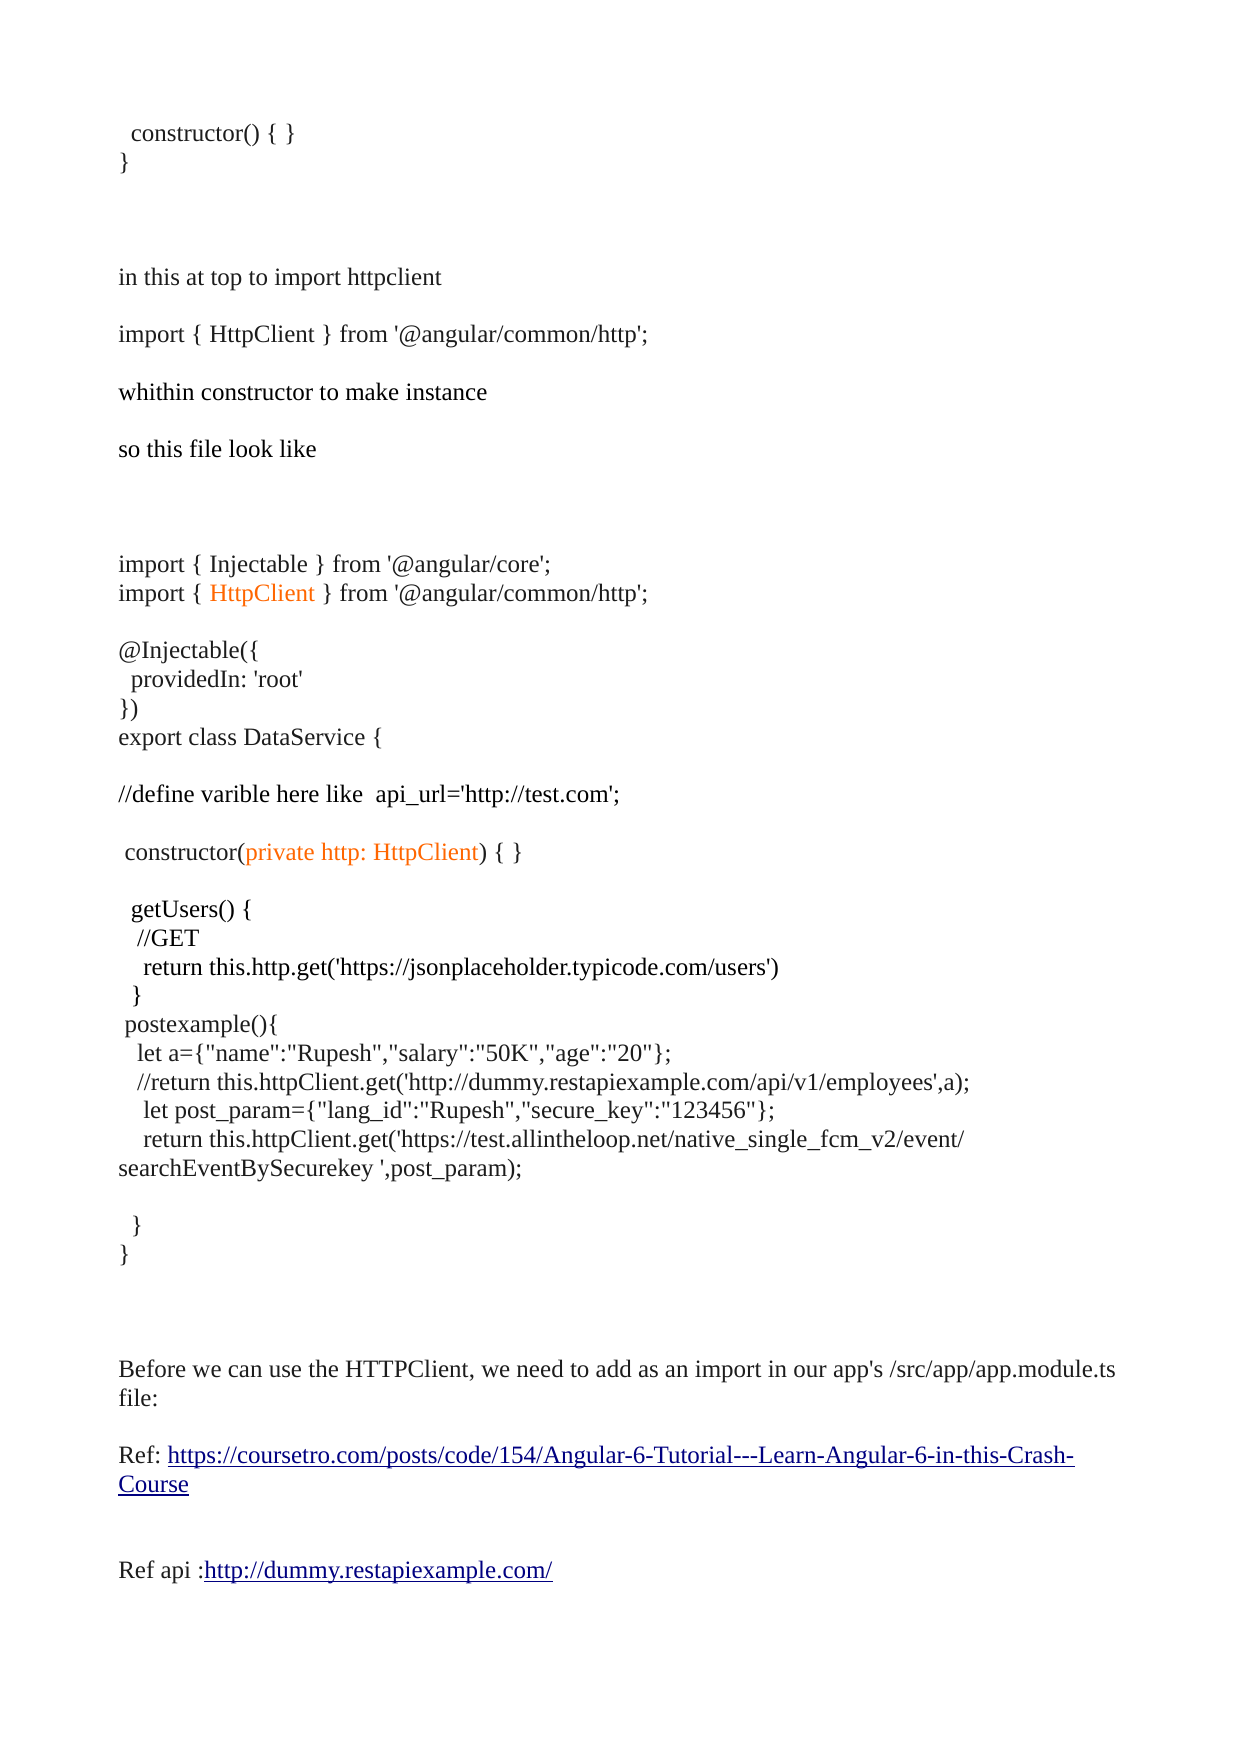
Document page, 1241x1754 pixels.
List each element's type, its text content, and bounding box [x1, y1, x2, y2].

text whithin constructor to make instance [118, 377, 1122, 406]
text //define varible here like api_url='http://test.com'; [118, 779, 1122, 808]
text getUsers() { [118, 894, 1122, 923]
text //GET [118, 923, 1122, 952]
text in this at top to import httpclient [118, 262, 1122, 291]
text Ref api :http://dummy.restapiexample.com/ [118, 1556, 1122, 1584]
text constructor() { } [118, 118, 1122, 147]
text providedIn: 'root' [118, 664, 1122, 693]
text } [118, 1239, 1122, 1268]
text export class DataService { [118, 722, 1122, 751]
text @Injectable({ [118, 636, 1122, 664]
text Ref: https://coursetro.com/posts/code/154/Angular-6-Tutorial---Learn-Angular-6-in-this-Crash-Course [118, 1441, 1122, 1498]
text postexample(){ [118, 1009, 1122, 1038]
text import { HttpClient } from '@angular/common/http'; [118, 578, 1122, 607]
text //return this.httpClient.get('http://dummy.restapiexample.com/api/v1/employees',a); [118, 1067, 1122, 1096]
text return this.httpClient.get('https://test.allintheloop.net/native_single_fcm_v2/event/searchEventBySecurekey ',post_param); [118, 1124, 1122, 1182]
text Before we can use the HTTPClient, we need to add as an import in our app's /src/app/app.module.ts file: [118, 1354, 1122, 1412]
text let post_param={"lang_id":"Rupesh","secure_key":"123456"}; [118, 1096, 1122, 1124]
text return this.http.get('https://jsonplaceholder.typicode.com/users') [118, 952, 1122, 981]
text import { HttpClient } from '@angular/common/http'; [118, 319, 1122, 348]
text } [118, 981, 1122, 1009]
text so this file look like [118, 434, 1122, 463]
text }) [118, 693, 1122, 722]
text import { Injectable } from '@angular/core'; [118, 549, 1122, 578]
text constructor(private http: HttpClient) { } [118, 837, 1122, 866]
text } [118, 1211, 1122, 1239]
text } [118, 147, 1122, 176]
text let a={"name":"Rupesh","salary":"50K","age":"20"}; [118, 1038, 1122, 1067]
